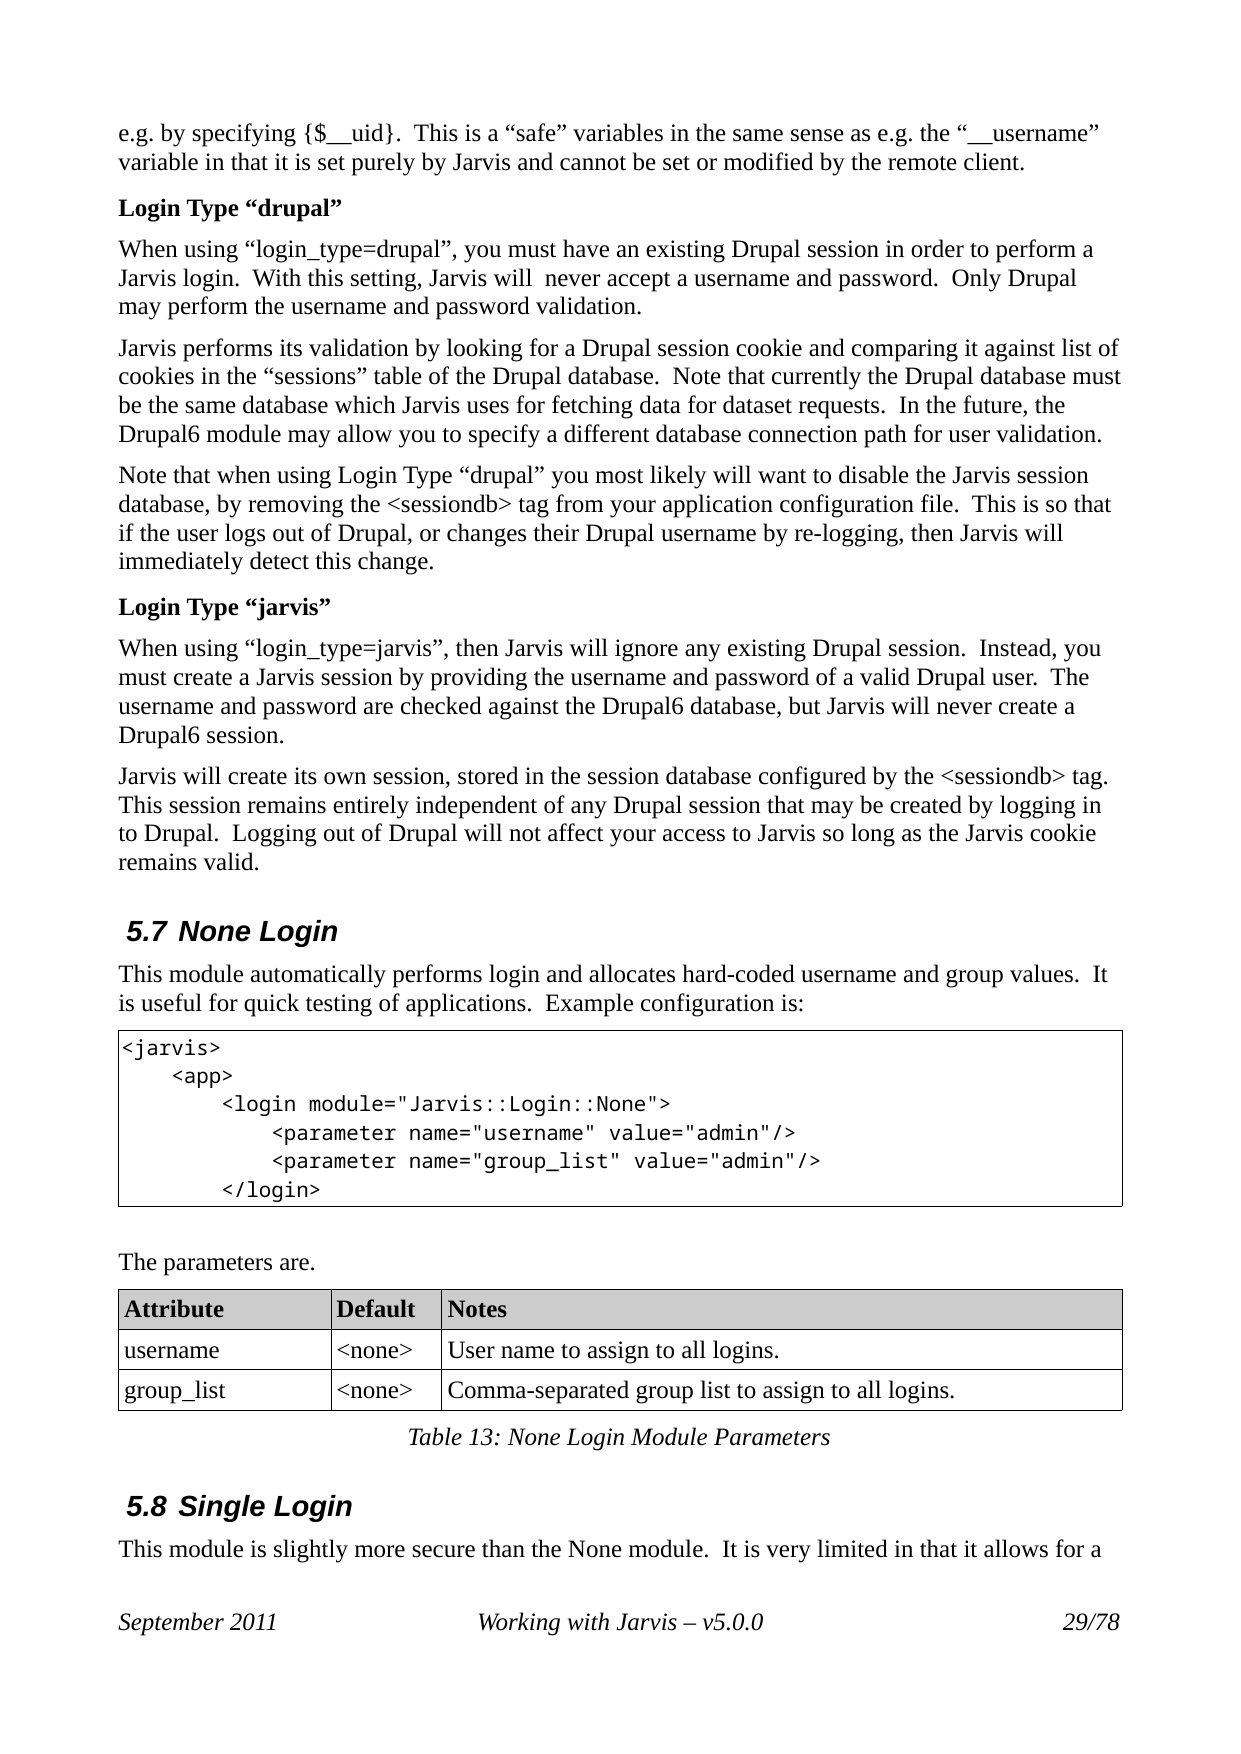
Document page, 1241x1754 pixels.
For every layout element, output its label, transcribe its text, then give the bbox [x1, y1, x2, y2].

text This module automatically performs login and allocates hard-coded username and group values. It is useful for quick testing of applications. Example configuration is: [118, 959, 1122, 1017]
table_header Attribute [119, 1290, 331, 1329]
table_cell <none> [332, 1370, 441, 1410]
table_cell Comma-separated group list to assign to all logins. [442, 1370, 1122, 1410]
text Jarvis performs its validation by looking for a Drupal session cookie and comparing it against list of cookies in the “sessions” table of the Drupal database. Note that currently the Drupal database must be the same database which Jarvis uses for fetching data for dataset requests. In the future, the Drupal6 module may allow you to specify a different database connection path for user validation. [118, 333, 1122, 448]
text <jarvis> [119, 1031, 1122, 1058]
text This module is slightly more secure than the None module. It is very limited in that it allows for a [118, 1534, 1122, 1563]
table_header Default [332, 1290, 441, 1329]
subtitle Login Type “jarvis” [118, 592, 1122, 621]
table_header Notes [442, 1290, 1122, 1329]
table_cell username [119, 1330, 331, 1369]
text When using “login_type=jarvis”, then Jarvis will ignore any existing Drupal session. Instead, you must create a Jarvis session by providing the username and password of a valid Drupal user. The username and password are checked against the Drupal6 database, but Jarvis will never create a Drupal6 session. [118, 633, 1122, 748]
text <app> [119, 1058, 1122, 1086]
text The parameters are. [118, 1247, 1122, 1276]
text e.g. by specifying {$__uid}. This is a “safe” variables in the same sense as e.g. the “__username” variable in that it is set purely by Jarvis and cannot be set or modified by the remote client. [118, 118, 1122, 176]
text <parameter name="group_list" value="admin"/> [119, 1143, 1122, 1172]
text Jarvis will create its own session, stored in the session database configured by the <sessiondb> tag. This session remains entirely independent of any Drupal session that may be created by logging in to Drupal. Logging out of Drupal will not affect your access to Jarvis so long as the Jarvis cookie remains valid. [118, 761, 1122, 876]
table_cell group_list [119, 1370, 331, 1410]
text Note that when using Login Type “drupal” you most likely will want to disable the Jarvis session database, by removing the <sessiondb> tag from your application configuration file. This is so that if the user logs out of Drupal, or changes their Drupal username by re-logging, then Jarvis will immediately detect this change. [118, 460, 1122, 575]
subtitle Login Type “drupal” [118, 193, 1122, 222]
table_cell User name to assign to all logins. [442, 1330, 1122, 1369]
text Table 13: None Login Module Parameters [118, 1422, 1122, 1451]
text When using “login_type=drupal”, you must have an existing Drupal session in order to perform a Jarvis login. With this setting, Jarvis will never accept a username and password. Only Drupal may perform the username and password validation. [118, 234, 1122, 320]
text <login module="Jarvis::Login::None"> [119, 1086, 1122, 1115]
subtitle None Login [118, 913, 1122, 947]
text <parameter name="username" value="admin"/> [119, 1115, 1122, 1143]
text </login> [119, 1172, 1122, 1206]
table_cell <none> [332, 1330, 441, 1369]
subtitle Single Login [118, 1488, 1122, 1522]
